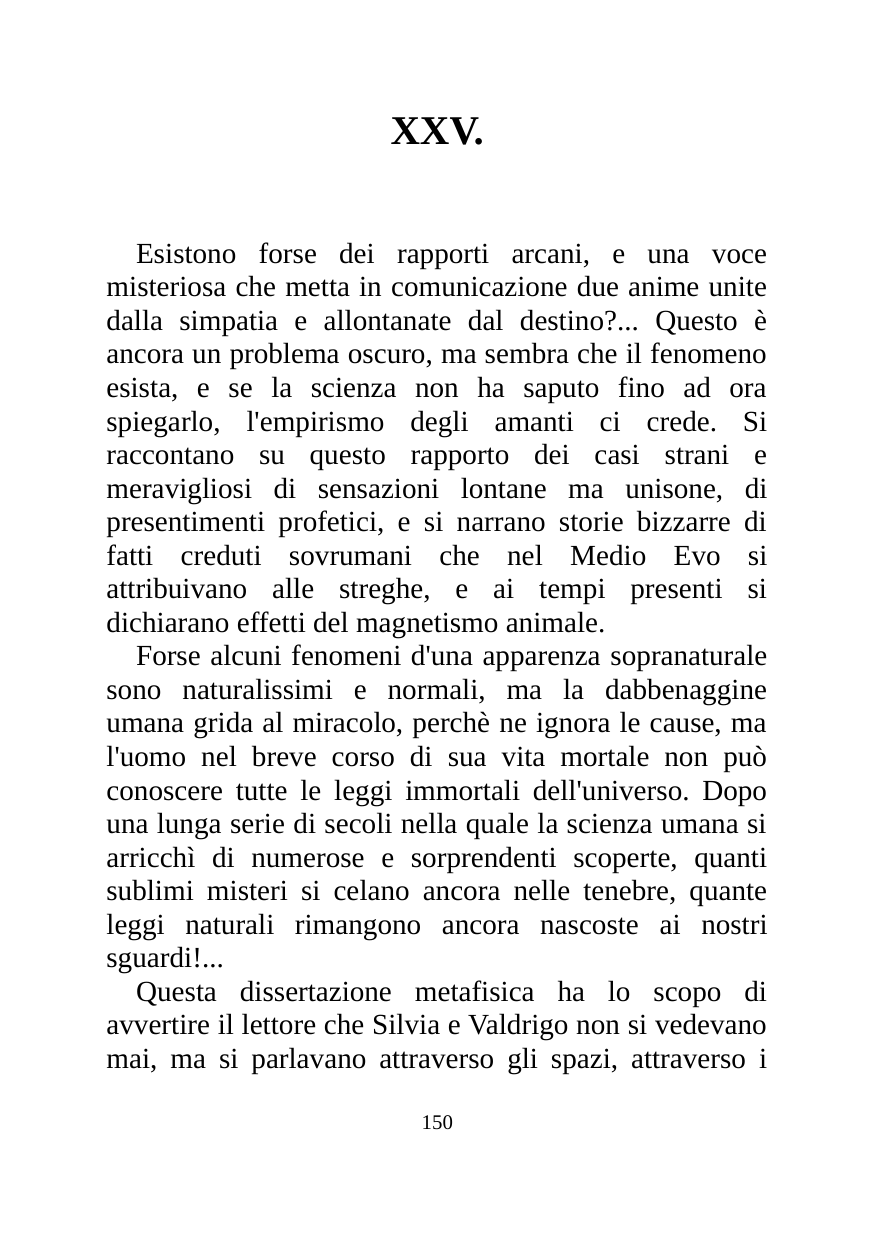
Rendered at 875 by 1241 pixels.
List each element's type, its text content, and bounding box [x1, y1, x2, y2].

subtitle XXV. [106, 106, 768, 153]
text Questa dissertazione metafisica ha lo scopo di avvertire il lettore che Silvia e Valdrigo non si vedevano mai, ma si parlavano attraverso gli spazi, attraverso i [106, 974, 768, 1074]
text Esistono forse dei rapporti arcani, e una voce misteriosa che metta in comunicazione due anime unite dalla simpatia e allontanate dal destino?... Questo è ancora un problema oscuro, ma sembra che il fenomeno esista, e se la scienza non ha saputo fino ad ora spiegarlo, l'empirismo degli amanti ci crede. Si raccontano su questo rapporto dei casi strani e meravigliosi di sensazioni lontane ma unisone, di presentimenti profetici, e si narrano storie bizzarre di fatti creduti sovrumani che nel Medio Evo si attribuivano alle streghe, e ai tempi presenti si dichiarano effetti del magnetismo animale. [106, 236, 768, 638]
text Forse alcuni fenomeni d'una apparenza sopranaturale sono naturalissimi e normali, ma la dabbenaggine umana grida al miracolo, perchè ne ignora le cause, ma l'uomo nel breve corso di sua vita mortale non può conoscere tutte le leggi immortali dell'universo. Dopo una lunga serie di secoli nella quale la scienza umana si arricchì di numerose e sorprendenti scoperte, quanti sublimi misteri si celano ancora nelle tenebre, quante leggi naturali rimangono ancora nascoste ai nostri sguardi!... [106, 638, 768, 974]
